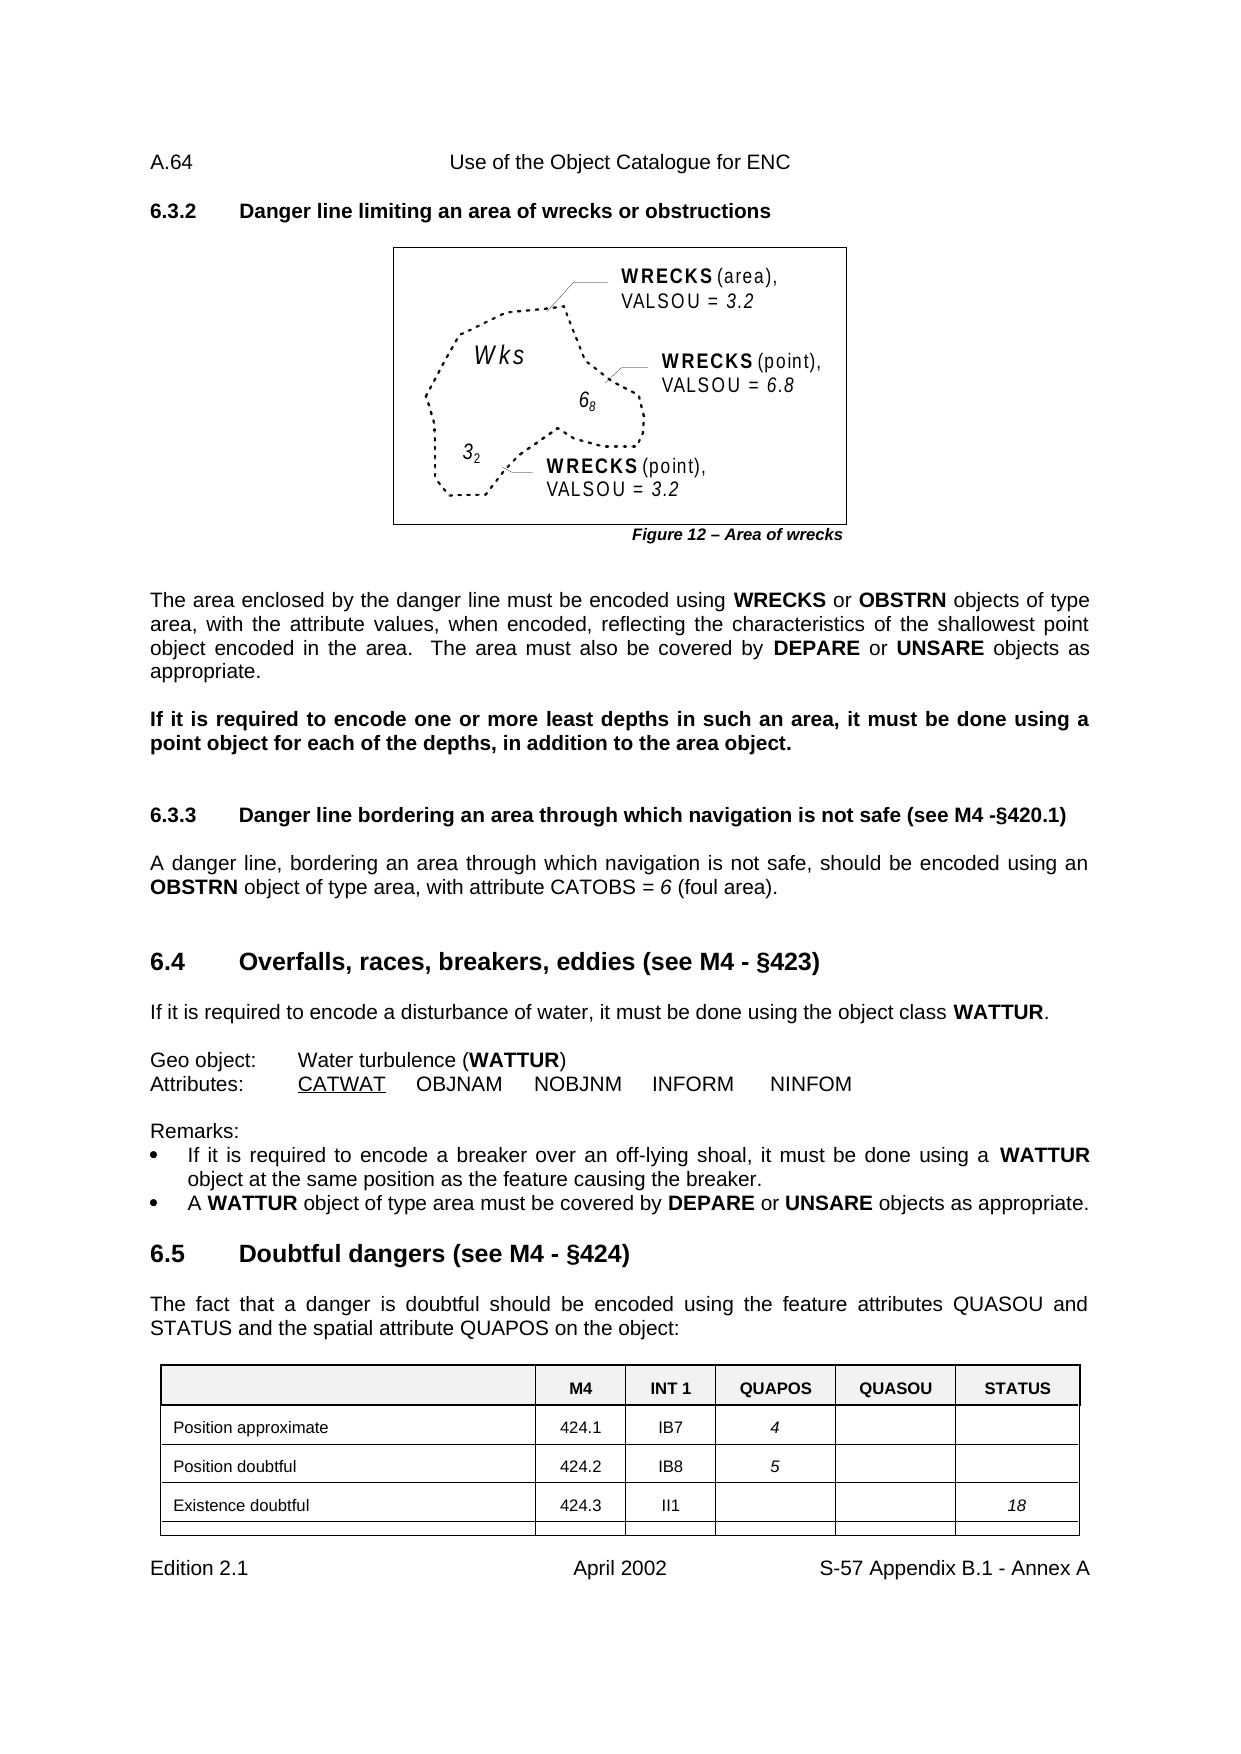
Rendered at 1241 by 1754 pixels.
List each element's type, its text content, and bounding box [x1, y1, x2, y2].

table_header QUAPOS [716, 1366, 835, 1404]
text If it is required to encode one or more least depths in such an area, it must be done using a point object for each of the depths, in addition to the area object. [150, 707, 1090, 755]
table_cell 4 [716, 1406, 835, 1443]
text The fact that a danger is doubtful should be encoded using the feature attributes QUASOU and STATUS and the spatial attribute QUAPOS on the object: [150, 1292, 1090, 1340]
table_cell 5 [716, 1445, 835, 1482]
table_header INT 1 [626, 1366, 715, 1404]
table_cell [956, 1404, 1079, 1443]
table_header [162, 1366, 535, 1404]
table_cell [161, 1521, 535, 1534]
table_cell [956, 1444, 1079, 1482]
list A WATTUR object of type area must be covered by DEPARE or UNSARE objects as appropriate. [150, 1191, 1090, 1215]
text A danger line, bordering an area through which navigation is not safe, should be encoded using an OBSTRN object of type area, with attribute CATOBS = 6 (foul area). [150, 851, 1090, 899]
table_cell [836, 1483, 955, 1521]
text Figure 12 – Area of wrecks [150, 525, 1090, 544]
table_cell IB7 [626, 1406, 715, 1443]
table_header STATUS [956, 1366, 1079, 1404]
table_cell IB8 [626, 1445, 715, 1482]
text If it is required to encode a disturbance of water, it must be done using the object class WATTUR. [150, 999, 1090, 1023]
subtitle Danger line limiting an area of wrecks or obstructions [150, 199, 1090, 223]
table_cell Position approximate [161, 1406, 535, 1443]
text Geo object: Water turbulence (WATTUR) [150, 1047, 1090, 1071]
subtitle 6.5 Doubtful dangers (see M4 - §424) [150, 1239, 1090, 1268]
table_header M4 [536, 1366, 625, 1404]
table_cell [536, 1522, 625, 1534]
subtitle 6.4 Overfalls, races, breakers, eddies (see M4 - §423) [150, 947, 1090, 976]
table_header QUASOU [836, 1366, 955, 1404]
table_cell [716, 1522, 835, 1534]
table_cell II1 [626, 1483, 715, 1521]
table_cell [626, 1522, 715, 1534]
table_cell 424.2 [536, 1445, 625, 1482]
table_cell Existence doubtful [161, 1482, 535, 1521]
table_cell 424.1 [536, 1406, 625, 1443]
table_cell [716, 1483, 835, 1521]
table_cell [956, 1521, 1079, 1534]
text Remarks: [150, 1119, 1090, 1143]
table_cell [836, 1445, 955, 1482]
subtitle 6.3.3 Danger line bordering an area through which navigation is not safe (see M4 -§420.1) [150, 803, 1090, 827]
text Attributes: CATWAT OBJNAM NOBJNM INFORM NINFOM [150, 1071, 1090, 1095]
table_cell [836, 1406, 955, 1443]
text The area enclosed by the danger line must be encoded using WRECKS or OBSTRN objects of type area, with the attribute values, when encoded, reflecting the characteristics of the shallowest point object encoded in the area. The area must also be covered by DEPARE or UNSARE objects as appropriate. [150, 587, 1090, 683]
list If it is required to encode a breaker over an off-lying shoal, it must be done using a WATTUR object at the same position as the feature causing the breaker. [150, 1143, 1090, 1191]
table_cell 18 [956, 1482, 1079, 1521]
table_cell 424.3 [536, 1483, 625, 1521]
table_cell [836, 1522, 955, 1534]
table_cell Position doubtful [161, 1444, 535, 1482]
